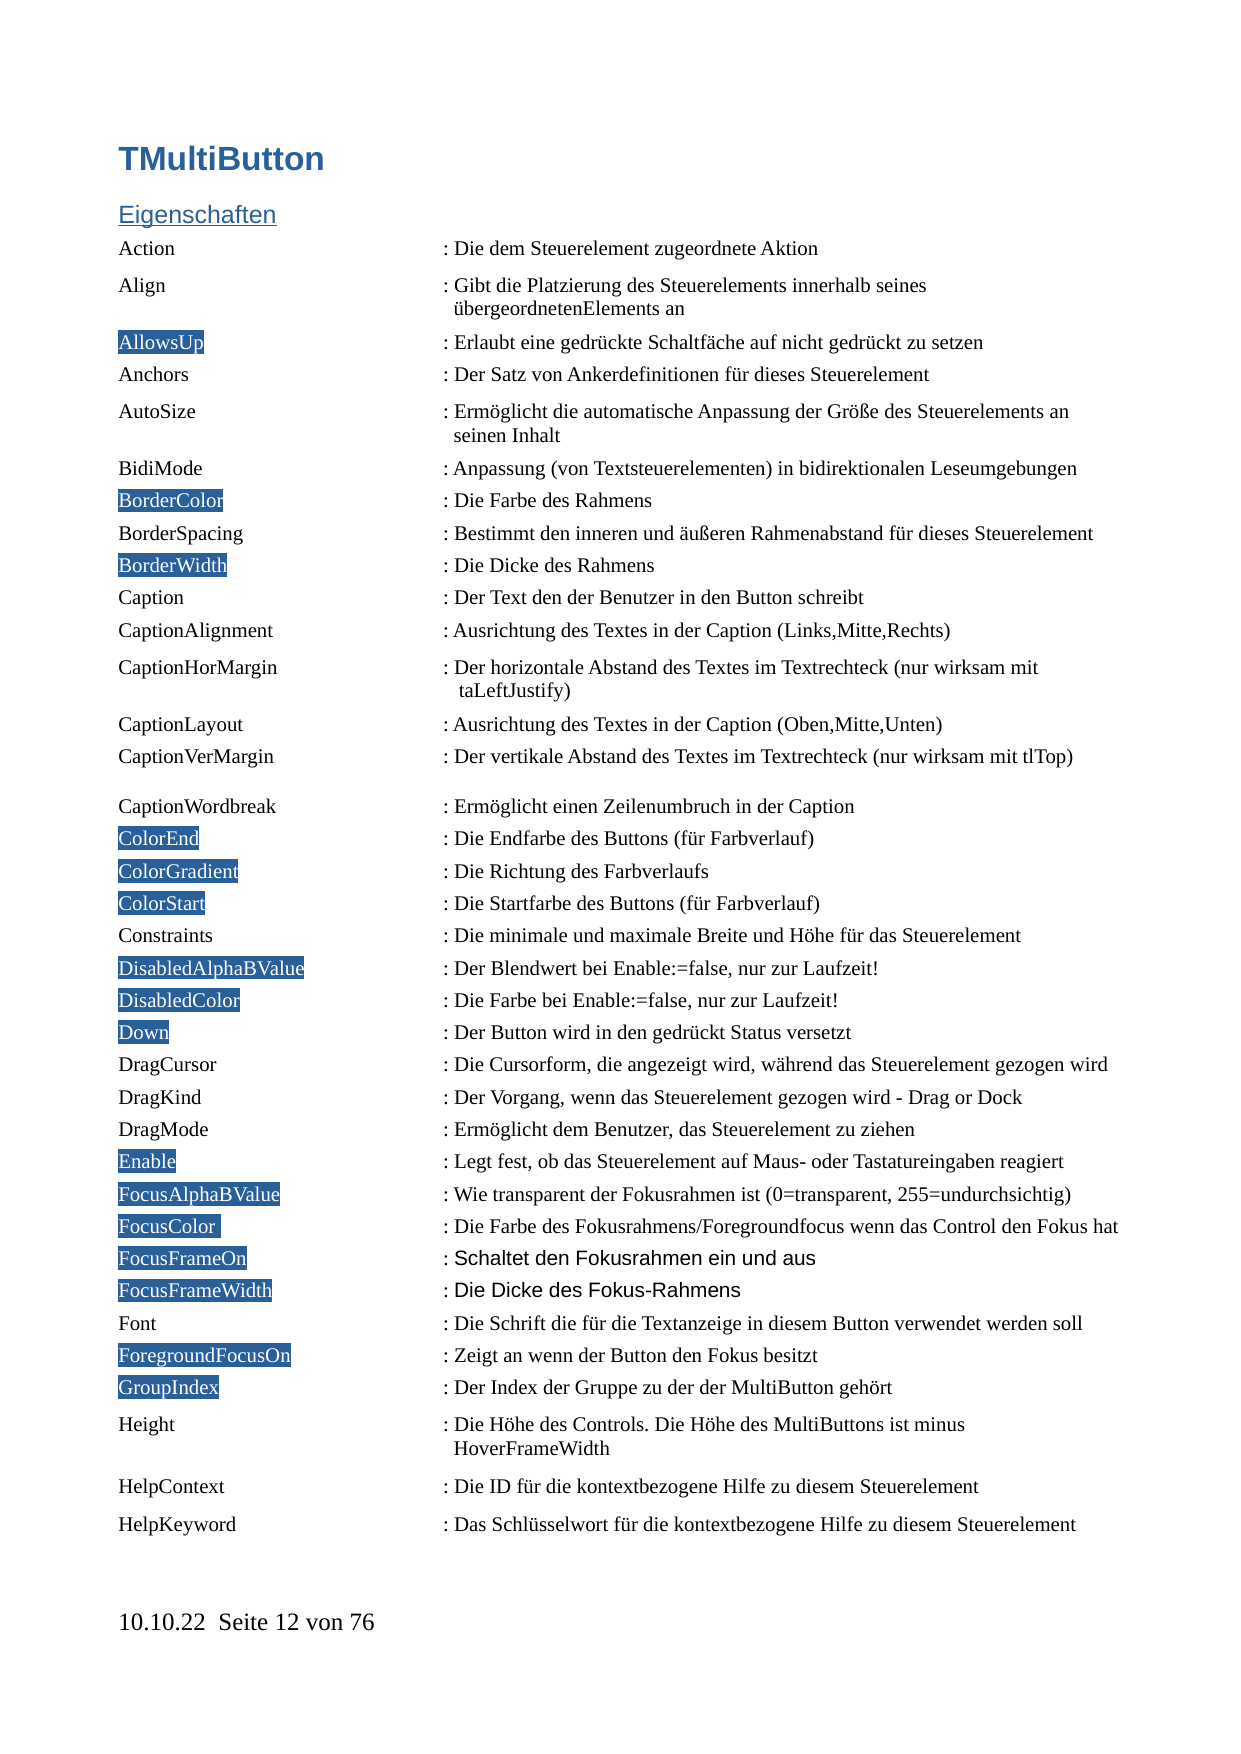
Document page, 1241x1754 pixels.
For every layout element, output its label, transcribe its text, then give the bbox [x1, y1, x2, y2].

text Align : Gibt die Platzierung des Steuerelements innerhalb seines übergeordnetenElements an [118, 273, 1122, 320]
text Height : Die Höhe des Controls. Die Höhe des MultiButtons ist minus HoverFrameWidth [118, 1413, 1122, 1460]
text ColorGradient : Die Richtung des Farbverlaufs [118, 864, 1122, 882]
text AutoSize : Ermöglicht die automatische Anpassung der Größe des Steuerelements an seinen Inhalt [118, 399, 1122, 447]
text FocusAlphaBValue : Wie transparent der Fokusrahmen ist (0=transparent, 255=undurchsichtig) [118, 1187, 1122, 1204]
text CaptionLayout : Ausrichtung des Textes in der Caption (Oben,Mitte,Unten) [118, 717, 1122, 735]
text FocusColor : Die Farbe des Fokusrahmens/Foregroundfocus wenn das Control den Fokus hat [118, 1219, 1122, 1237]
text ColorEnd : Die Endfarbe des Buttons (für Farbverlauf) [118, 832, 1122, 849]
text CaptionAlignment : Ausrichtung des Textes in der Caption (Links,Mitte,Rechts) [118, 623, 1122, 641]
text CaptionWordbreak : Ermöglicht einen Zeilenumbruch in der Caption [118, 799, 1122, 817]
text GroupIndex : Der Index der Gruppe zu der der MultiButton gehört [118, 1381, 1122, 1398]
text Caption : Der Text den der Benutzer in den Button schreibt [118, 591, 1122, 608]
text ColorStart : Die Startfarbe des Buttons (für Farbverlauf) [118, 896, 1122, 914]
text BorderSpacing : Bestimmt den inneren und äußeren Rahmenabstand für dieses Steuerelement [118, 526, 1122, 544]
text FocusFrameOn : Schaltet den Fokusrahmen ein und aus [118, 1251, 1122, 1269]
text DisabledAlphaBValue : Der Blendwert bei Enable:=false, nur zur Laufzeit! [118, 961, 1122, 978]
text HelpContext : Die ID für die kontextbezogene Hilfe zu diesem Steuerelement [118, 1475, 1122, 1498]
text DragMode : Ermöglicht dem Benutzer, das Steuerelement zu ziehen [118, 1122, 1122, 1140]
text ForegroundFocusOn : Zeigt an wenn der Button den Fokus besitzt [118, 1348, 1122, 1366]
text Enable : Legt fest, ob das Steuerelement auf Maus- oder Tastatureingaben reagiert [118, 1154, 1122, 1172]
text CaptionVerMargin : Der vertikale Abstand des Textes im Textrechteck (nur wirksam mit tlTop) [118, 749, 1122, 785]
subtitle TMultiButton [118, 139, 1122, 178]
text BorderWidth : Die Dicke des Rahmens [118, 558, 1122, 576]
subtitle Eigenschaften [118, 205, 1122, 228]
text Down : Der Button wird in den gedrückt Status versetzt [118, 1025, 1122, 1043]
text DisabledColor : Die Farbe bei Enable:=false, nur zur Laufzeit! [118, 993, 1122, 1011]
text Constraints : Die minimale und maximale Breite und Höhe für das Steuerelement [118, 928, 1122, 946]
text Font : Die Schrift die für die Textanzeige in diesem Button verwendet werden soll [118, 1316, 1122, 1334]
text HelpKeyword : Das Schlüsselwort für die kontextbezogene Hilfe zu diesem Steuerelement [118, 1513, 1122, 1537]
text CaptionHorMargin : Der horizontale Abstand des Textes im Textrechteck (nur wirksam mit taLeftJustify) [118, 655, 1122, 702]
text AllowsUp : Erlaubt eine gedrückte Schaltfäche auf nicht gedrückt zu setzen [118, 335, 1122, 353]
text Anchors : Der Satz von Ankerdefinitionen für dieses Steuerelement [118, 367, 1122, 385]
text DragKind : Der Vorgang, wenn das Steuerelement gezogen wird - Drag or Dock [118, 1090, 1122, 1108]
text Action : Die dem Steuerelement zugeordnete Aktion [118, 241, 1122, 258]
text DragCursor : Die Cursorform, die angezeigt wird, während das Steuerelement gezogen wird [118, 1058, 1122, 1075]
text FocusFrameWidth : Die Dicke des Fokus-Rahmens [118, 1284, 1122, 1301]
text BorderColor : Die Farbe des Rahmens [118, 494, 1122, 511]
text BidiMode : Anpassung (von Textsteuerelementen) in bidirektionalen Leseumgebungen [118, 461, 1122, 479]
